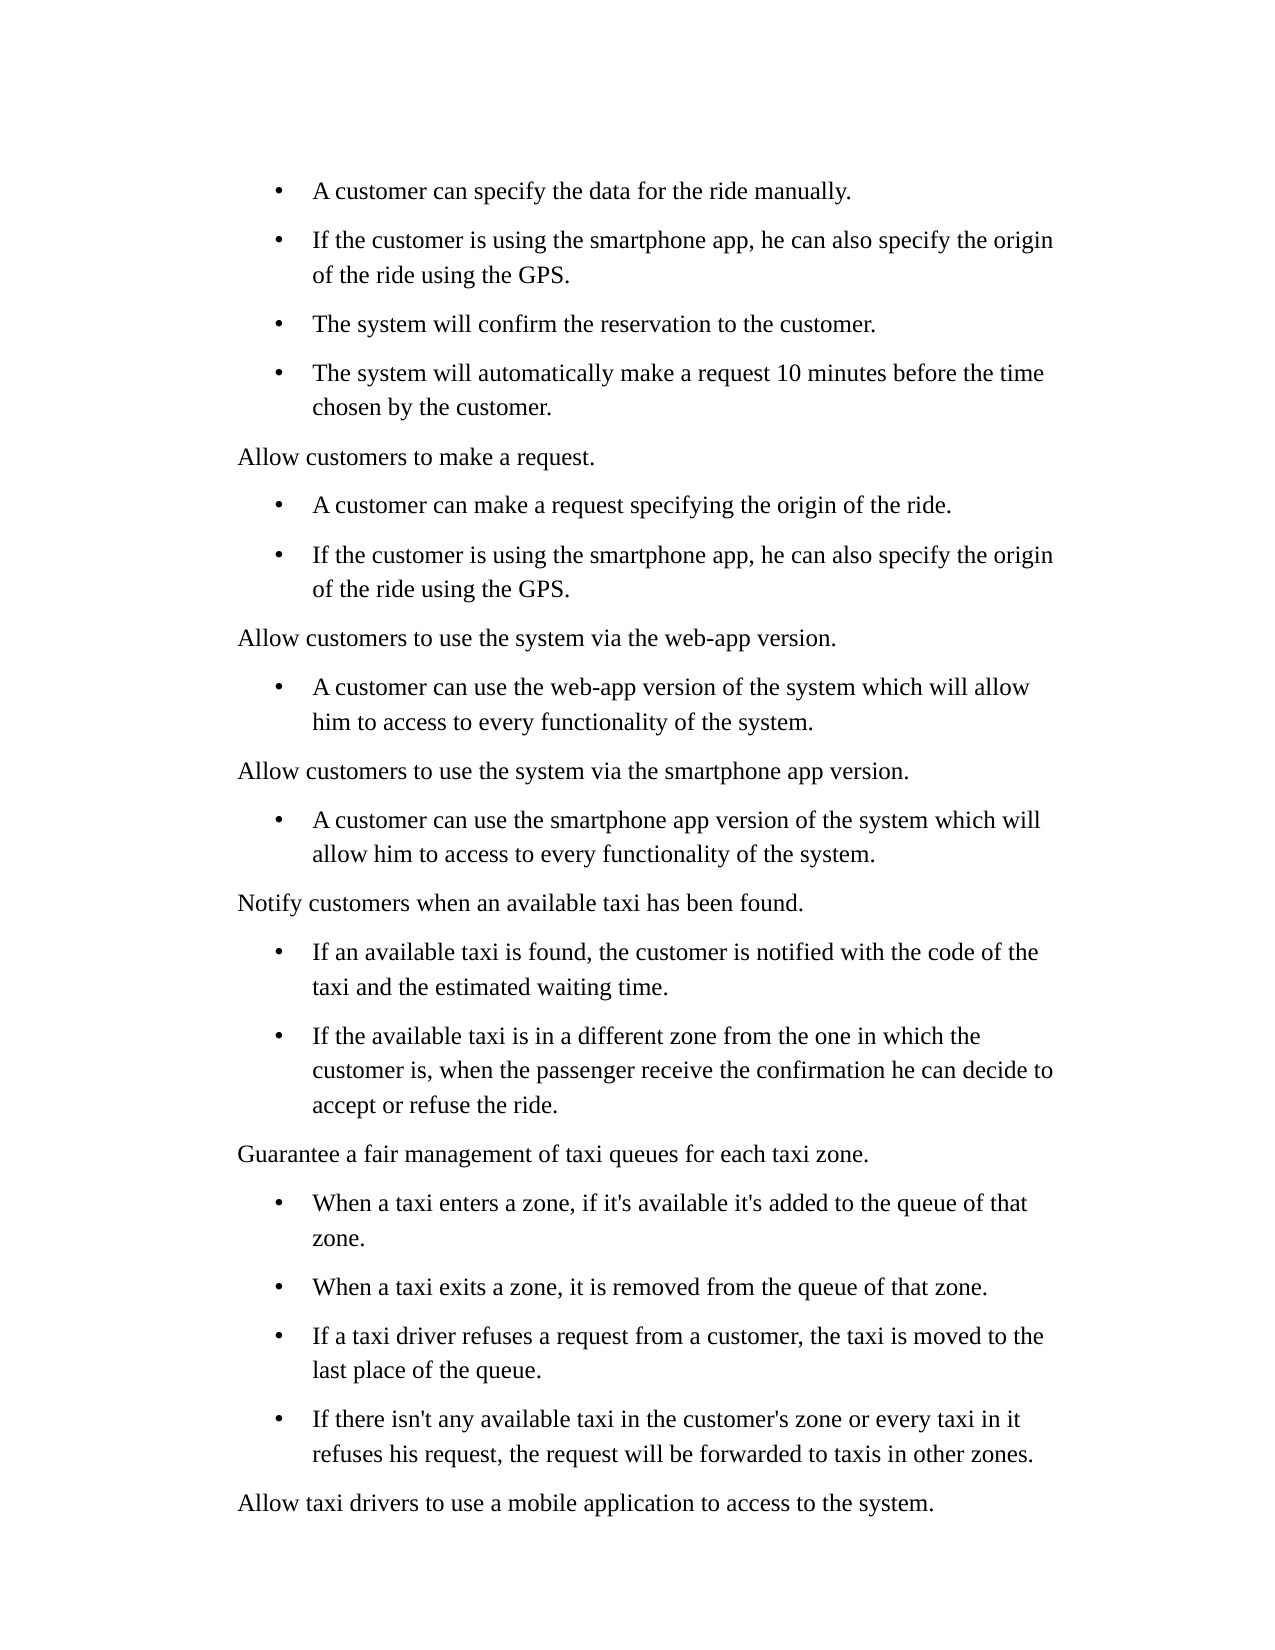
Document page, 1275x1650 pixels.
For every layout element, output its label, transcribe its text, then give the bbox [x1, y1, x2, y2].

list The system will confirm the reservation to the customer. [274, 309, 1064, 338]
list If a taxi driver refuses a request from a customer, the taxi is moved to the last place of the queue. [274, 1321, 1064, 1384]
list If the available taxi is in a different zone from the one in which the customer is, when the passenger receive the confirmation he can decide to accept or refuse the ride. [274, 1021, 1064, 1119]
list A customer can use the smartphone app version of the system which will allow him to access to every functionality of the system. [274, 805, 1064, 868]
list If the customer is using the smartphone app, he can also specify the origin of the ride using the GPS. [274, 540, 1064, 603]
text Notify customers when an available taxi has been found. [237, 888, 1064, 917]
text Allow customers to make a request. [237, 442, 1064, 470]
list If an available taxi is found, the customer is notified with the code of the taxi and the estimated waiting time. [274, 937, 1064, 1001]
list When a taxi enters a zone, if it's available it's added to the queue of that zone. [274, 1188, 1064, 1251]
list A customer can make a request specifying the origin of the ride. [274, 491, 1064, 519]
list The system will automatically make a request 10 minutes before the time chosen by the customer. [274, 358, 1064, 421]
list A customer can specify the data for the ride manually. [274, 176, 1064, 205]
list If there isn't any available taxi in the customer's zone or every taxi in it refuses his request, the request will be forwarded to taxis in other zones. [274, 1404, 1064, 1467]
list When a taxi exits a zone, it is removed from the queue of that zone. [274, 1272, 1064, 1300]
list A customer can use the web-app version of the system which will allow him to access to every functionality of the system. [274, 672, 1064, 736]
text Allow customers to use the system via the web-app version. [237, 623, 1064, 652]
list If the customer is using the smartphone app, he can also specify the origin of the ride using the GPS. [274, 225, 1064, 289]
text Guarantee a fair management of taxi queues for each taxi zone. [237, 1139, 1064, 1168]
text Allow taxi drivers to use a mobile application to access to the system. [237, 1488, 1064, 1517]
text Allow customers to use the system via the smartphone app version. [237, 756, 1064, 784]
